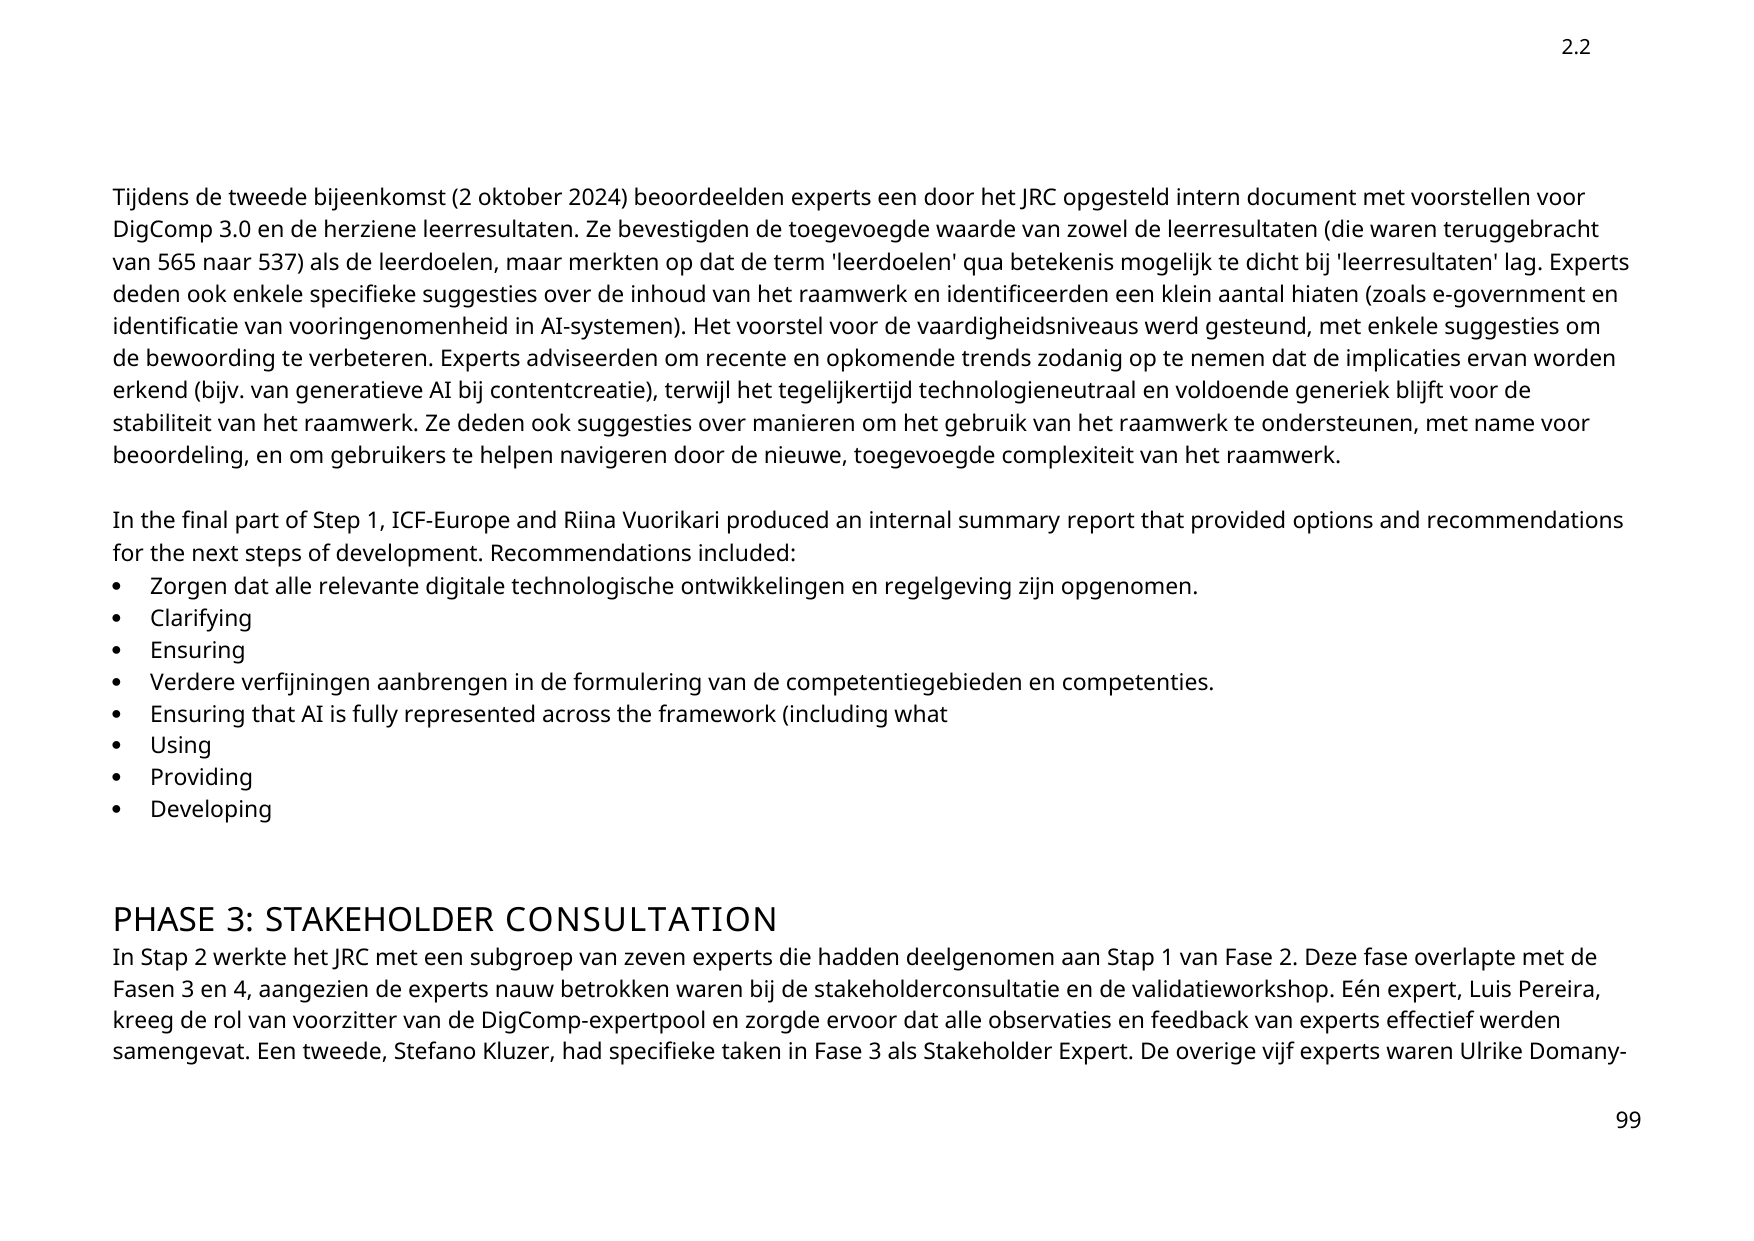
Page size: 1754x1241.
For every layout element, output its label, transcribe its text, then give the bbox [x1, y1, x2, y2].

list Zorgen dat alle relevante digitale technologische ontwikkelingen en regelgeving zijn opgenomen. [112, 570, 1641, 601]
list Using [112, 729, 1641, 761]
subtitle PHASE 3: STAKEHOLDER CONSULTATION [112, 896, 1641, 941]
list Providing [112, 761, 1641, 792]
list Ensuring that AI is fully represented across the framework (including what [112, 697, 1641, 729]
list Clarifying [112, 602, 1641, 633]
text In the final part of Step 1, ICF-Europe and Riina Vuorikari produced an internal summary report that provided options and recommendations for the next steps of development. Recommendations included: [112, 504, 1625, 568]
list Ensuring [112, 634, 1641, 665]
text In Stap 2 werkte het JRC met een subgroep van zeven experts die hadden deelgenomen aan Stap 1 van Fase 2. Deze fase overlapte met de Fasen 3 en 4, aangezien de experts nauw betrokken waren bij de stakeholderconsultatie en de validatieworkshop. Eén expert, Luis Pereira, kreeg de rol van voorzitter van de DigComp-expertpool en zorgde ervoor dat alle observaties en feedback van experts effectief werden samengevat. Een tweede, Stefano Kluzer, had specifieke taken in Fase 3 als Stakeholder Expert. De overige vijf experts waren Ulrike Domany- [112, 941, 1641, 1066]
list Developing [112, 793, 1641, 824]
list Verdere verfijningen aanbrengen in de formulering van de competentiegebieden en competenties. [112, 666, 1641, 697]
text Tijdens de tweede bijeenkomst (2 oktober 2024) beoordeelden experts een door het JRC opgesteld intern document met voorstellen voor DigComp 3.0 en de herziene leerresultaten. Ze bevestigden de toegevoegde waarde van zowel de leerresultaten (die waren teruggebracht van 565 naar 537) als de leerdoelen, maar merkten op dat de term 'leerdoelen' qua betekenis mogelijk te dicht bij 'leerresultaten' lag. Experts deden ook enkele specifieke suggesties over de inhoud van het raamwerk en identificeerden een klein aantal hiaten (zoals e-government en identificatie van vooringenomenheid in AI-systemen). Het voorstel voor de vaardigheidsniveaus werd gesteund, met enkele suggesties om de bewoording te verbeteren. Experts adviseerden om recente en opkomende trends zodanig op te nemen dat de implicaties ervan worden erkend (bijv. van generatieve AI bij contentcreatie), terwijl het tegelijkertijd technologieneutraal en voldoende generiek blijft voor de stabiliteit van het raamwerk. Ze deden ook suggesties over manieren om het gebruik van het raamwerk te ondersteunen, met name voor beoordeling, en om gebruikers te helpen navigeren door de nieuwe, toegevoegde complexiteit van het raamwerk. [112, 181, 1634, 470]
